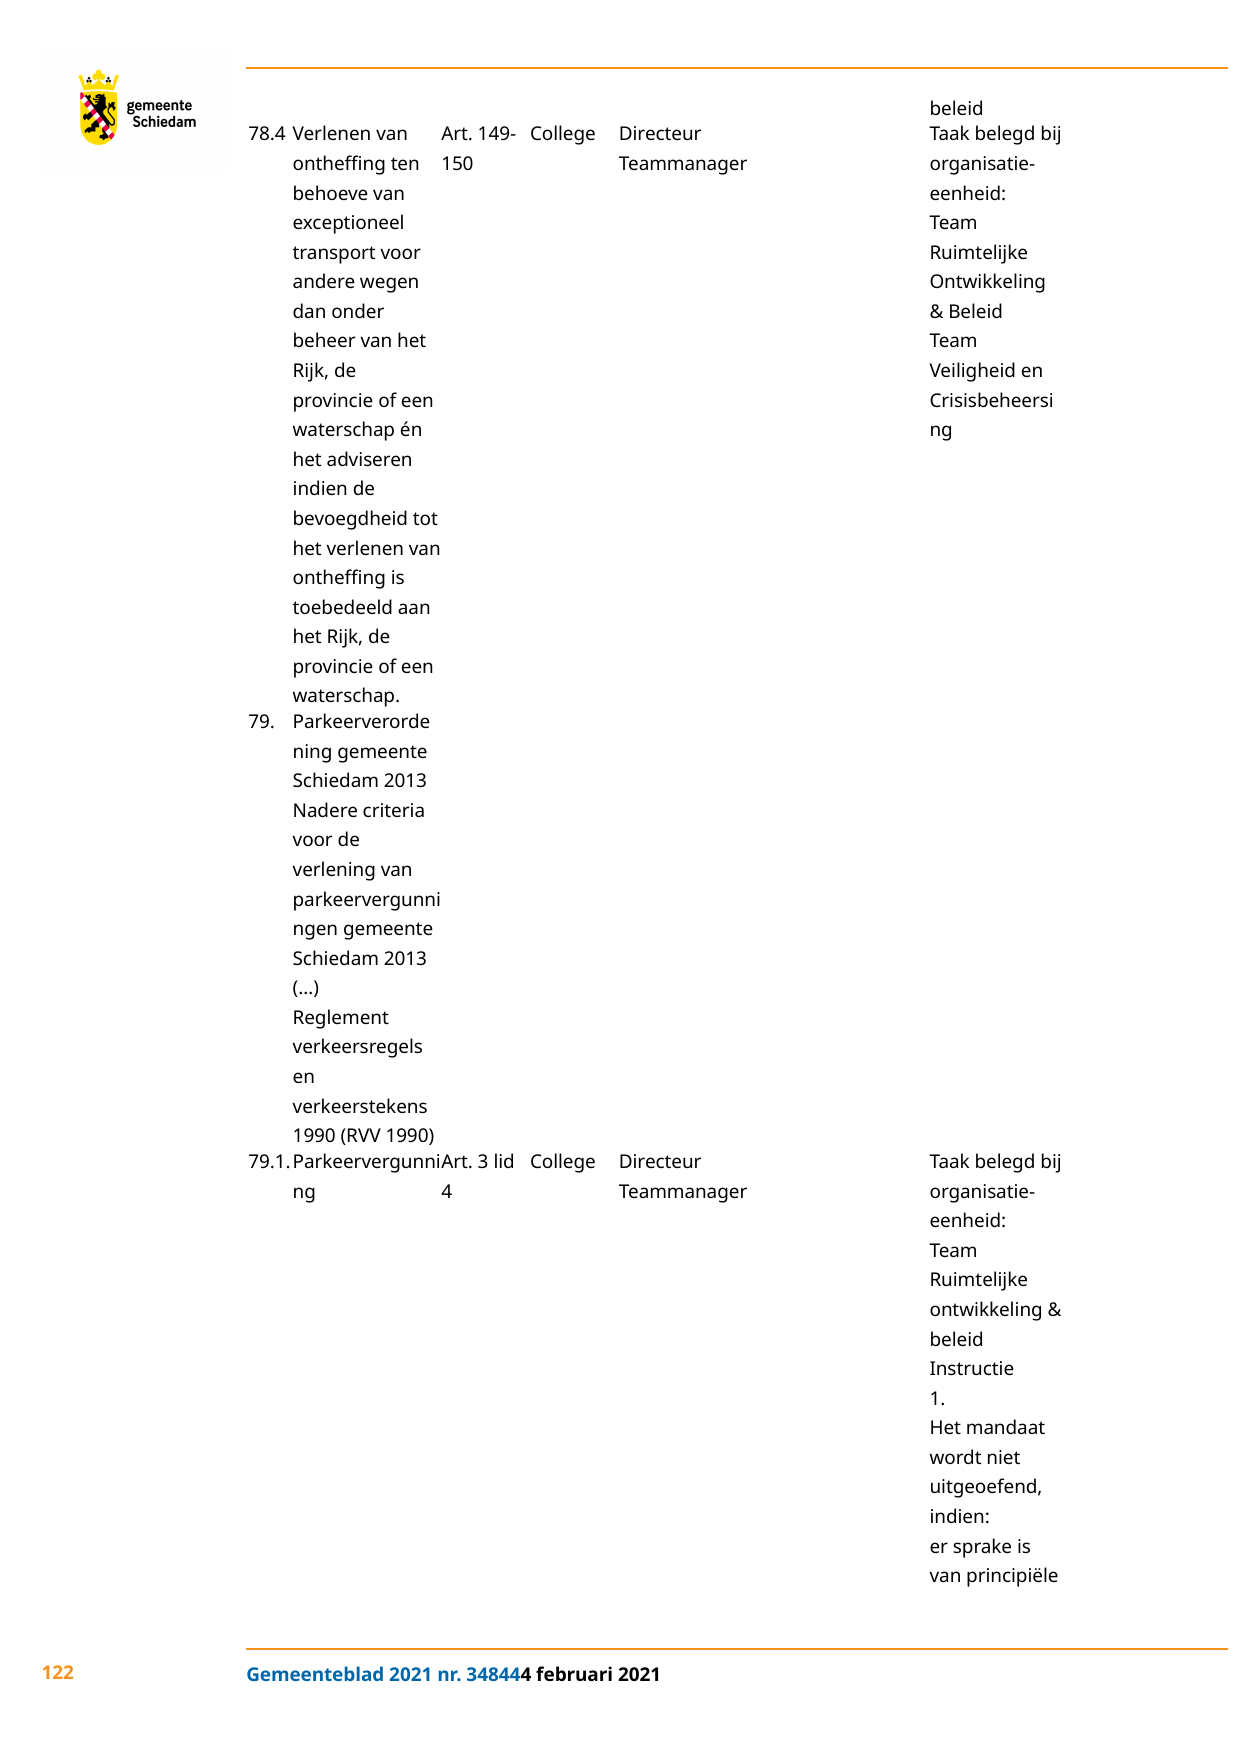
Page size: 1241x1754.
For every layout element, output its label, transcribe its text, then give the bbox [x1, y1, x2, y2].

table_cell [796, 708, 929, 1148]
table_cell [530, 708, 619, 1148]
table_cell Parkeervergunning [293, 1148, 441, 1588]
table_cell [796, 95, 929, 121]
table_cell [796, 121, 929, 708]
table_cell Verlenen van ontheffing ten behoeve van exceptioneel transport voor andere wegen dan onder beheer van het Rijk, de provincie of een waterschap én het adviseren indien de bevoegdheid tot het verlenen van ontheffing is toebedeeld aan het Rijk, de provincie of een waterschap. [293, 121, 441, 708]
table_cell Directeur Teammanager [619, 121, 796, 708]
table_cell [929, 708, 1063, 1148]
picture [41, 47, 231, 172]
table_cell 79.1. [248, 1148, 292, 1588]
table_cell [796, 1148, 929, 1588]
table_cell [530, 95, 619, 121]
table_cell Parkeerverordening gemeente Schiedam 2013 Nadere criteria voor de verlening van parkeervergunningen gemeente Schiedam 2013 (…) Reglement verkeersregels en verkeerstekens 1990 (RVV 1990) [293, 708, 441, 1148]
table_cell [248, 95, 292, 121]
table_cell 79. [248, 708, 292, 1148]
table_cell Art. 3 lid 4 [441, 1148, 530, 1588]
table_cell Taak belegd bij organisatie-eenheid: Team Ruimtelijke Ontwikkeling & Beleid Team Veiligheid en Crisisbeheersing [929, 121, 1063, 708]
table_cell [619, 95, 796, 121]
table_cell [441, 95, 530, 121]
table_cell [441, 708, 530, 1148]
table_cell Directeur Teammanager [619, 1148, 796, 1588]
table_cell [293, 95, 441, 121]
table_cell Art. 149-150 [441, 121, 530, 708]
table_cell College [530, 1148, 619, 1588]
table_cell Taak belegd bij organisatie-eenheid: Team Ruimtelijke ontwikkeling & beleid Instructie 1. Het mandaat wordt niet uitgeoefend, indien: er sprake is van principiële [929, 1148, 1063, 1588]
table_cell 78.4 [248, 121, 292, 708]
table_cell [619, 708, 796, 1148]
table_cell College [530, 121, 619, 708]
table_cell beleid [929, 95, 1063, 121]
